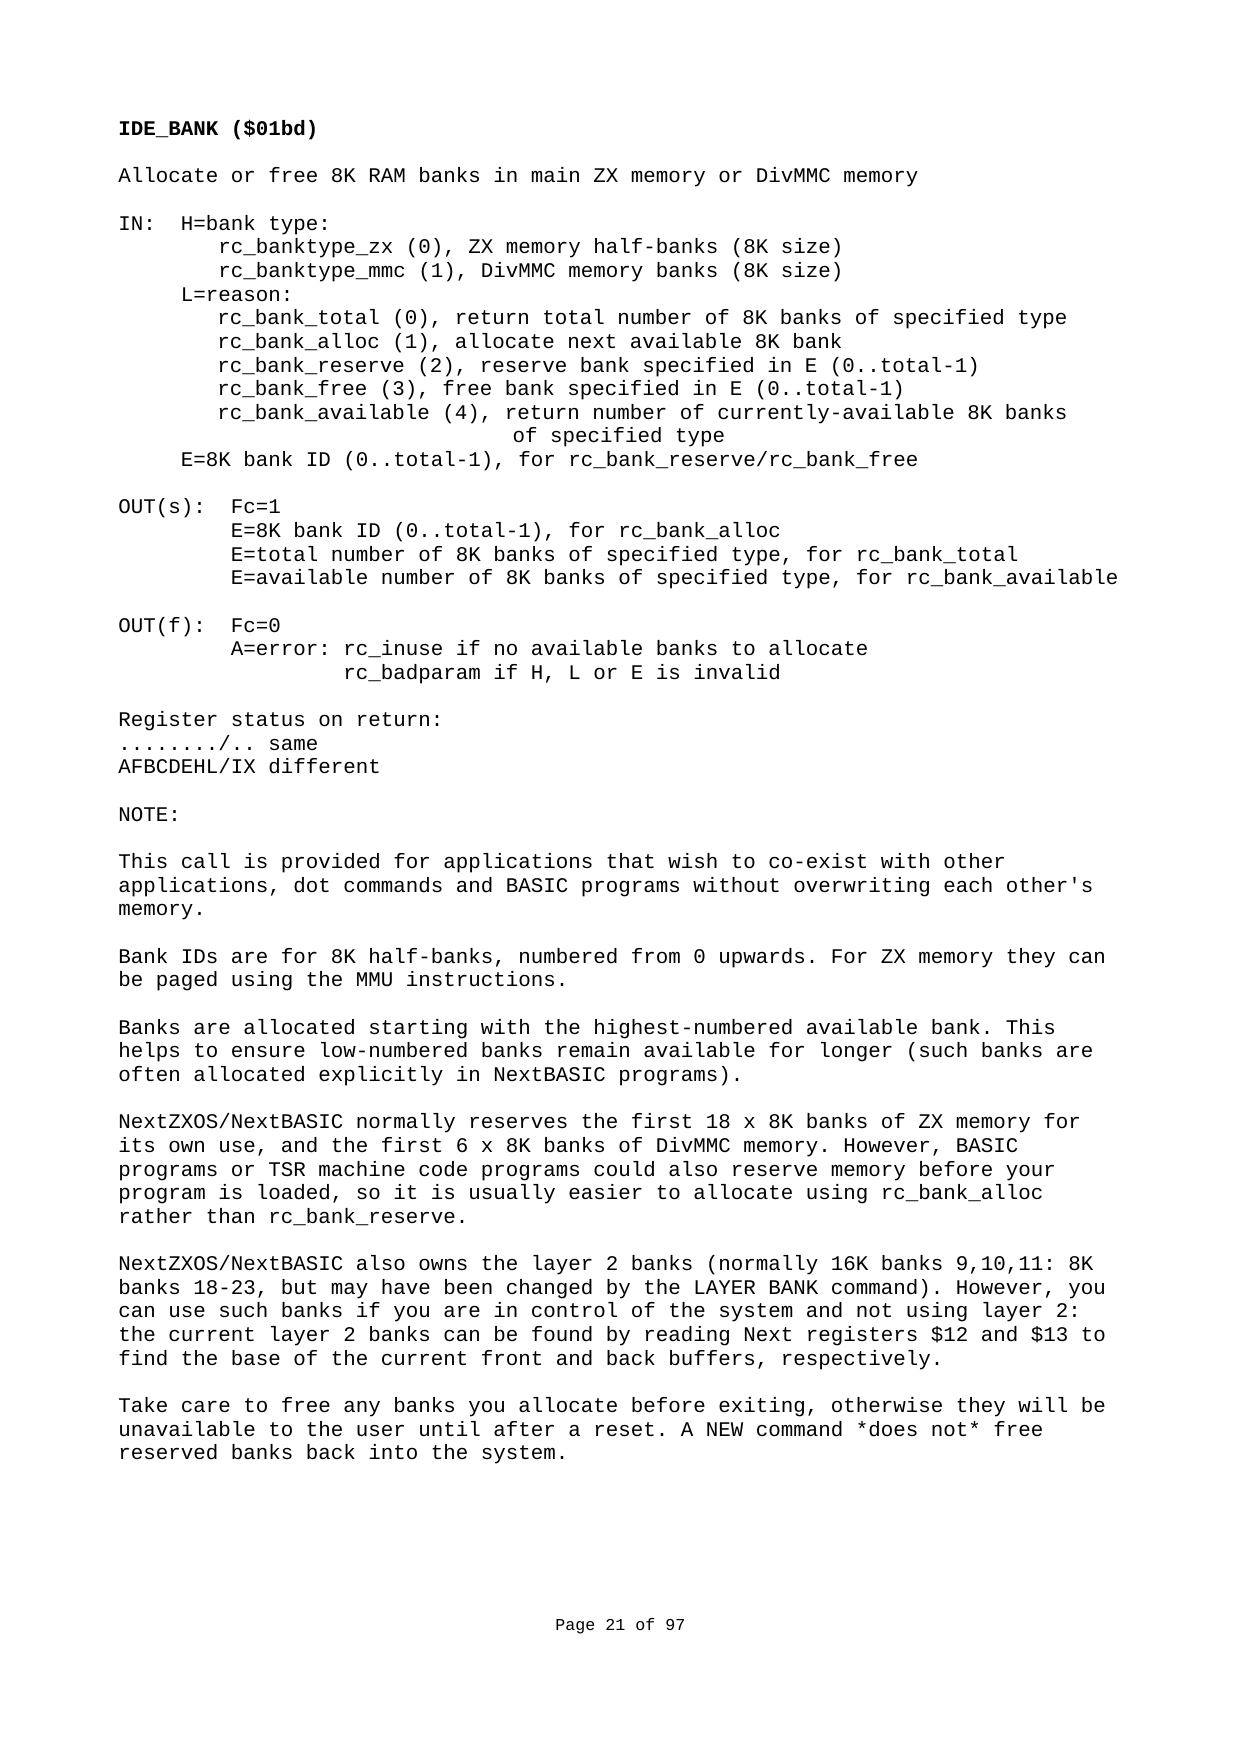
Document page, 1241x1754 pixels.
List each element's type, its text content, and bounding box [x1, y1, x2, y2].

text E=8K bank ID (0..total-1), for rc_bank_reserve/rc_bank_free [118, 449, 1122, 473]
text Banks are allocated starting with the highest-numbered available bank. This helps to ensure low-numbered banks remain available for longer (such banks are often allocated explicitly in NextBASIC programs). [118, 1017, 1122, 1088]
text Register status on return: [118, 709, 1122, 733]
text E=8K bank ID (0..total-1), for rc_bank_alloc [118, 520, 1122, 544]
text E=total number of 8K banks of specified type, for rc_bank_total [118, 544, 1122, 567]
text rc_bank_available (4), return number of currently-available 8K banks [118, 402, 1122, 426]
text Take care to free any banks you allocate before exiting, otherwise they will be unavailable to the user until after a reset. A NEW command *does not* free reserved banks back into the system. [118, 1395, 1122, 1466]
text rc_banktype_zx (0), ZX memory half-banks (8K size) [118, 236, 1122, 260]
text ......../.. same [118, 733, 1122, 757]
text IN: H=bank type: [118, 213, 1122, 236]
text rc_badparam if H, L or E is invalid [118, 662, 1122, 686]
text IDE_BANK ($01bd) [118, 118, 1122, 142]
text NOTE: [118, 804, 1122, 827]
text rc_banktype_mmc (1), DivMMC memory banks (8K size) [118, 260, 1122, 284]
text E=available number of 8K banks of specified type, for rc_bank_available [118, 567, 1122, 591]
text OUT(s): Fc=1 [118, 496, 1122, 520]
text A=error: rc_inuse if no available banks to allocate [118, 638, 1122, 662]
text NextZXOS/NextBASIC also owns the layer 2 banks (normally 16K banks 9,10,11: 8K banks 18-23, but may have been changed by the LAYER BANK command). However, you can use such banks if you are in control of the system and not using layer 2: the current layer 2 banks can be found by reading Next registers $12 and $13 to find the base of the current front and back buffers, respectively. [118, 1253, 1122, 1371]
text AFBCDEHL/IX different [118, 757, 1122, 780]
text Allocate or free 8K RAM banks in main ZX memory or DivMMC memory [118, 165, 1122, 189]
text rc_bank_free (3), free bank specified in E (0..total-1) [118, 378, 1122, 402]
text This call is provided for applications that wish to co-exist with other applications, dot commands and BASIC programs without overwriting each other's memory. [118, 851, 1122, 922]
text NextZXOS/NextBASIC normally reserves the first 18 x 8K banks of ZX memory for its own use, and the first 6 x 8K banks of DivMMC memory. However, BASIC programs or TSR machine code programs could also reserve memory before your program is loaded, so it is usually easier to allocate using rc_bank_alloc rather than rc_bank_reserve. [118, 1111, 1122, 1229]
text rc_bank_alloc (1), allocate next available 8K bank [118, 331, 1122, 354]
text Bank IDs are for 8K half-banks, numbered from 0 upwards. For ZX memory they can be paged using the MMU instructions. [118, 946, 1122, 993]
text of specified type [118, 426, 1122, 449]
text L=reason: [118, 284, 1122, 307]
text rc_bank_reserve (2), reserve bank specified in E (0..total-1) [118, 354, 1122, 378]
text OUT(f): Fc=0 [118, 615, 1122, 638]
text rc_bank_total (0), return total number of 8K banks of specified type [118, 307, 1122, 331]
